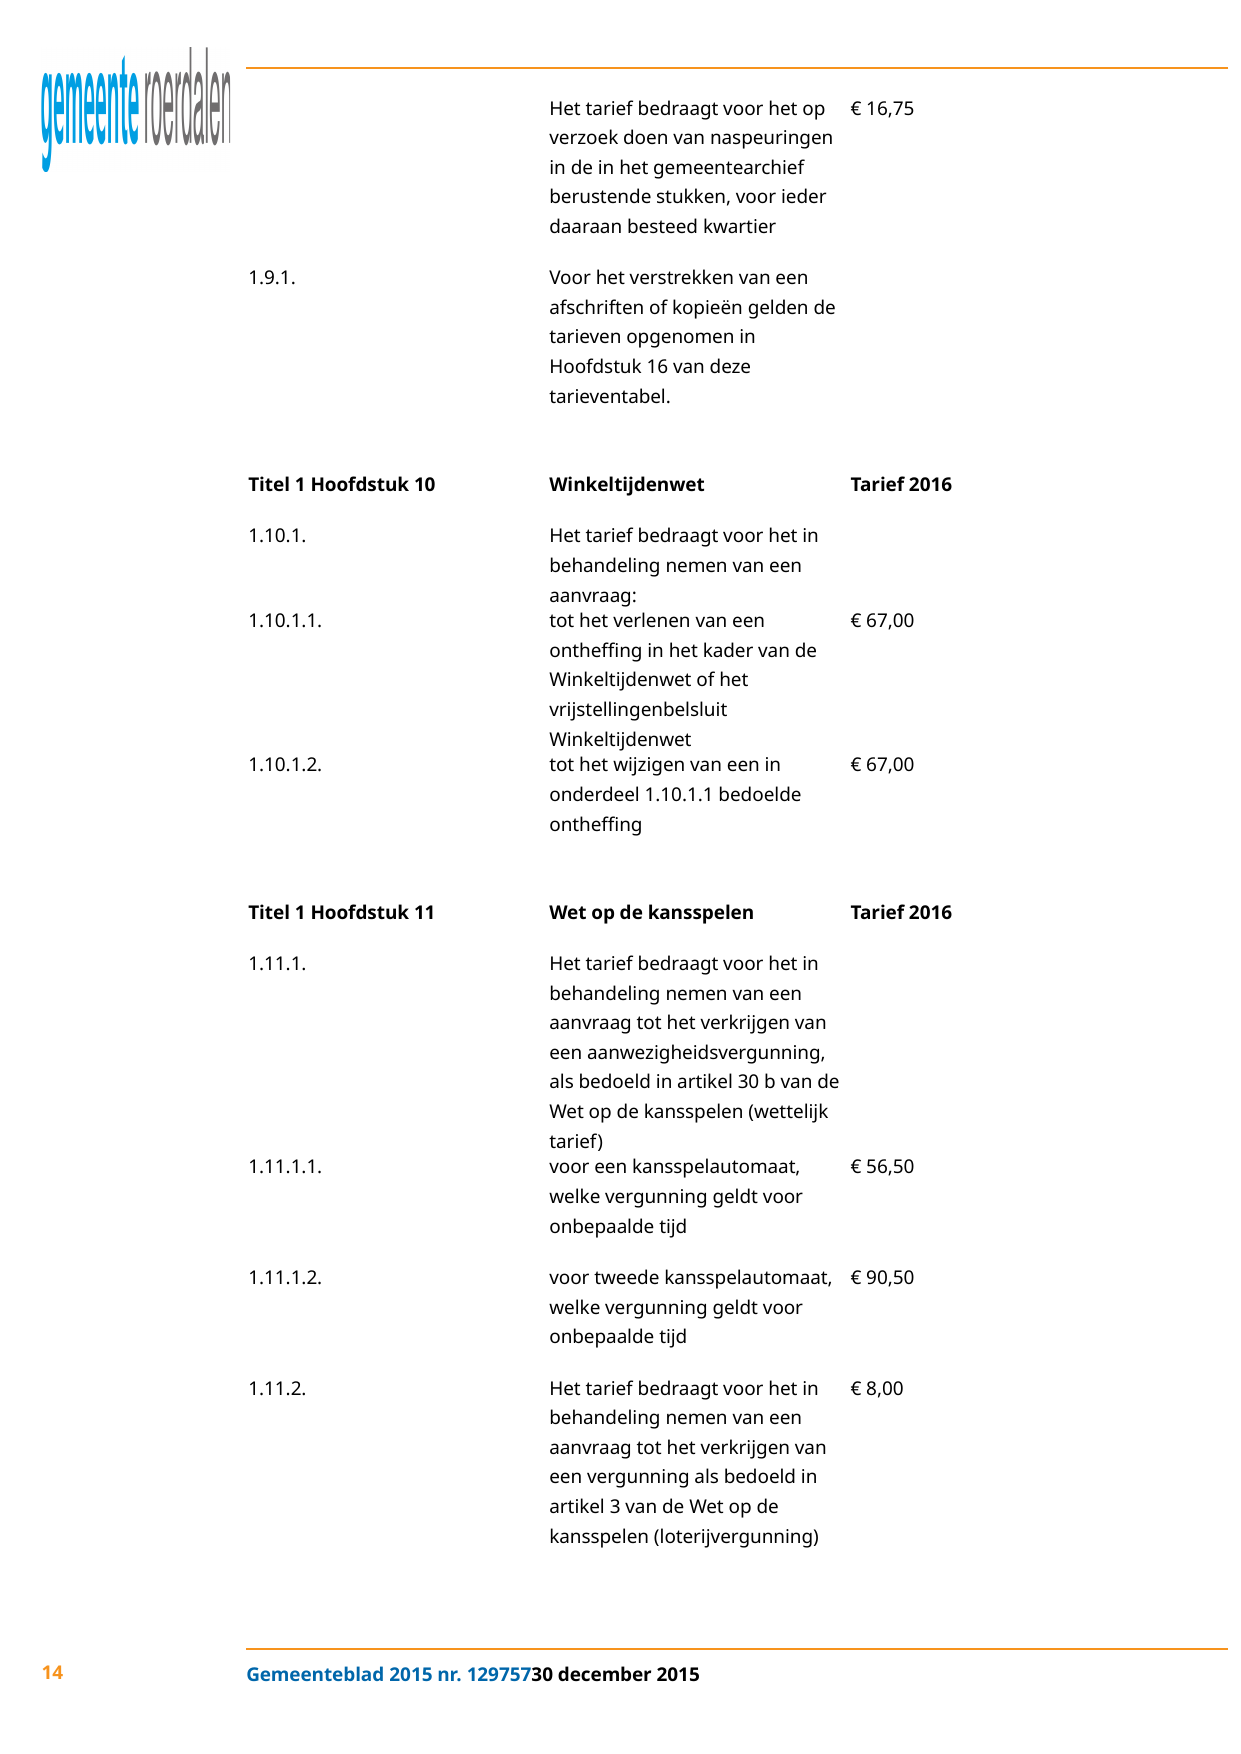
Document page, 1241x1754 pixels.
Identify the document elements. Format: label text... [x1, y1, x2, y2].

table_cell Het tarief bedraagt voor het in behandeling nemen van een aanvraag tot het verkrijgen van een vergunning als bedoeld in artikel 3 van de Wet op de kansspelen (loterijvergunning) [549, 1375, 850, 1548]
table_cell [850, 925, 1152, 950]
table_cell [248, 239, 549, 264]
table_cell € 56,50 [850, 1154, 1152, 1238]
table_header Wet op de kansspelen [549, 899, 850, 925]
table_cell 1.10.1.2. [248, 752, 549, 836]
table_cell [549, 1349, 850, 1375]
table_cell [850, 497, 1152, 523]
table_header Tarief 2016 [850, 471, 1152, 497]
table_cell tot het verlenen van een ontheffing in het kader van de Winkeltijdenwet of het vrijstellingenbelsluit Winkeltijdenwet [549, 608, 850, 752]
table_cell 1.11.1. [248, 950, 549, 1154]
table_cell 1.11.1.2. [248, 1264, 549, 1349]
table_cell [248, 497, 549, 523]
table_cell € 8,00 [850, 1375, 1152, 1548]
table_cell Het tarief bedraagt voor het op verzoek doen van naspeuringen in de in het gemeentearchief berustende stukken, voor ieder daaraan besteed kwartier [549, 95, 850, 239]
table_header Tarief 2016 [850, 899, 1152, 925]
table_cell € 67,00 [850, 608, 1152, 752]
table_cell € 16,75 [850, 95, 1152, 239]
table_cell [549, 925, 850, 950]
table_cell [549, 239, 850, 264]
table_cell [248, 1349, 549, 1375]
table_cell 1.11.2. [248, 1375, 549, 1548]
table_cell [549, 1239, 850, 1264]
table_cell [850, 265, 1152, 409]
table_cell Het tarief bedraagt voor het in behandeling nemen van een aanvraag tot het verkrijgen van een aanwezigheidsvergunning, als bedoeld in artikel 30 b van de Wet op de kansspelen (wettelijk tarief) [549, 950, 850, 1154]
table_header Winkeltijdenwet [549, 471, 850, 497]
table_cell tot het wijzigen van een in onderdeel 1.10.1.1 bedoelde ontheffing [549, 752, 850, 836]
table_cell 1.9.1. [248, 265, 549, 409]
table_cell [248, 95, 549, 239]
table_cell [850, 523, 1152, 607]
table_cell [850, 239, 1152, 264]
picture [41, 134, 48, 172]
picture [41, 47, 231, 172]
table_cell [850, 1239, 1152, 1264]
table_cell [549, 497, 850, 523]
table_header Titel 1 Hoofdstuk 10 [248, 471, 549, 497]
table_cell voor tweede kansspelautomaat, welke vergunning geldt voor onbepaalde tijd [549, 1264, 850, 1349]
table_cell € 90,50 [850, 1264, 1152, 1349]
table_cell [850, 1349, 1152, 1375]
table_cell Het tarief bedraagt voor het in behandeling nemen van een aanvraag: [549, 523, 850, 607]
table_cell [248, 1239, 549, 1264]
table_cell 1.10.1.1. [248, 608, 549, 752]
table_cell [850, 950, 1152, 1154]
table_cell [248, 925, 549, 950]
table_cell € 67,00 [850, 752, 1152, 836]
table_cell Voor het verstrekken van een afschriften of kopieën gelden de tarieven opgenomen in Hoofdstuk 16 van deze tarieventabel. [549, 265, 850, 409]
table_cell 1.11.1.1. [248, 1154, 549, 1238]
table_cell 1.10.1. [248, 523, 549, 607]
table_cell voor een kansspelautomaat, welke vergunning geldt voor onbepaalde tijd [549, 1154, 850, 1238]
table_header Titel 1 Hoofdstuk 11 [248, 899, 549, 925]
